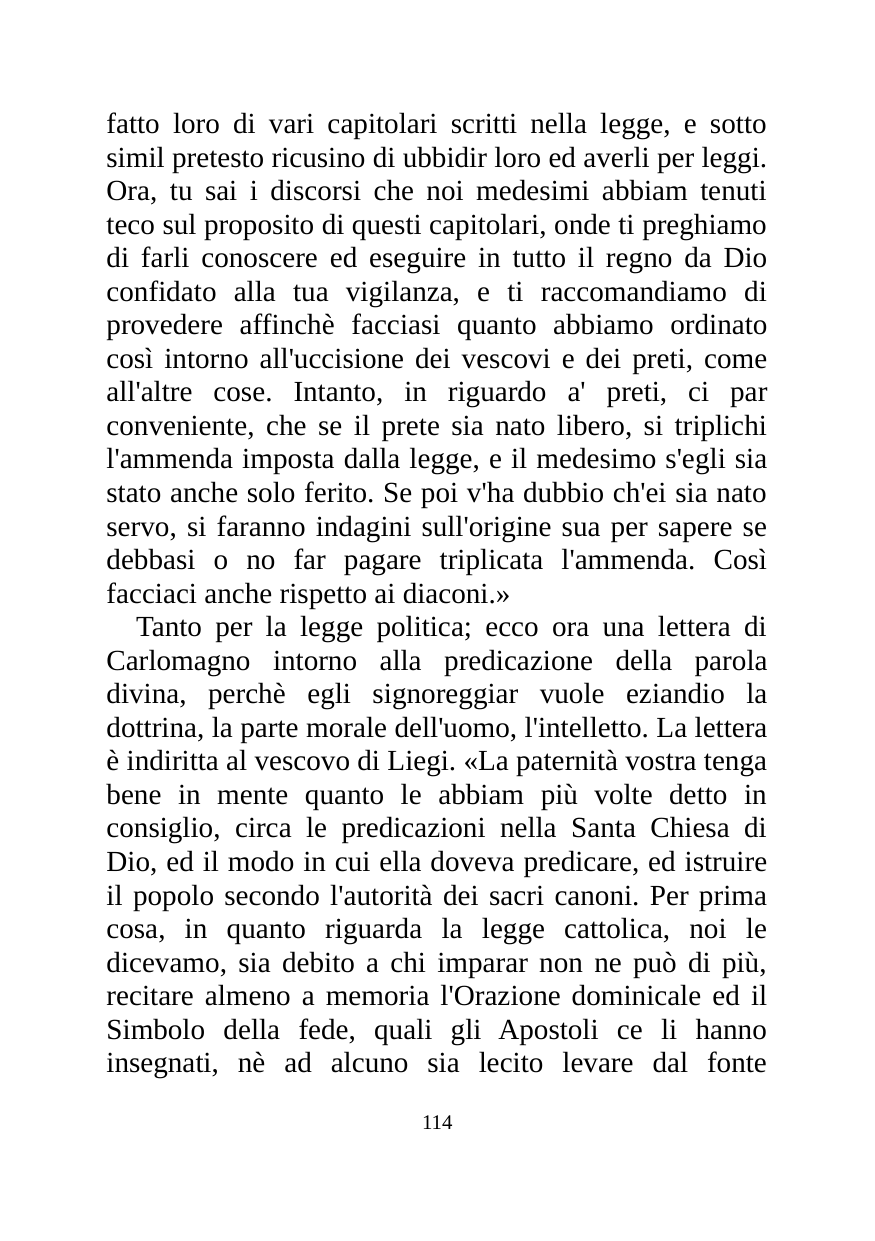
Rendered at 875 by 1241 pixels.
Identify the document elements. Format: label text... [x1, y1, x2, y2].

text Tanto per la legge politica; ecco ora una lettera di Carlomagno intorno alla predicazione della parola divina, perchè egli signoreggiar vuole eziandio la dottrina, la parte morale dell'uomo, l'intelletto. La lettera è indiritta al vescovo di Liegi. «La paternità vostra tenga bene in mente quanto le abbiam più volte detto in consiglio, circa le predicazioni nella Santa Chiesa di Dio, ed il modo in cui ella doveva predicare, ed istruire il popolo secondo l'autorità dei sacri canoni. Per prima cosa, in quanto riguarda la legge cattolica, noi le dicevamo, sia debito a chi imparar non ne può di più, recitare almeno a memoria l'Orazione dominicale ed il Simbolo della fede, quali gli Apostoli ce li hanno insegnati, nè ad alcuno sia lecito levare dal fonte [106, 609, 768, 1079]
text fatto loro di vari capitolari scritti nella legge, e sotto simil pretesto ricusino di ubbidir loro ed averli per leggi. Ora, tu sai i discorsi che noi medesimi abbiam tenuti teco sul proposito di questi capitolari, onde ti preghiamo di farli conoscere ed eseguire in tutto il regno da Dio confidato alla tua vigilanza, e ti raccomandiamo di provedere affinchè facciasi quanto abbiamo ordinato così intorno all'uccisione dei vescovi e dei preti, come all'altre cose. Intanto, in riguardo a' preti, ci par conveniente, che se il prete sia nato libero, si triplichi l'ammenda imposta dalla legge, e il medesimo s'egli sia stato anche solo ferito. Se poi v'ha dubbio ch'ei sia nato servo, si faranno indagini sull'origine sua per sapere se debbasi o no far pagare triplicata l'ammenda. Così facciaci anche rispetto ai diaconi.» [106, 106, 768, 609]
